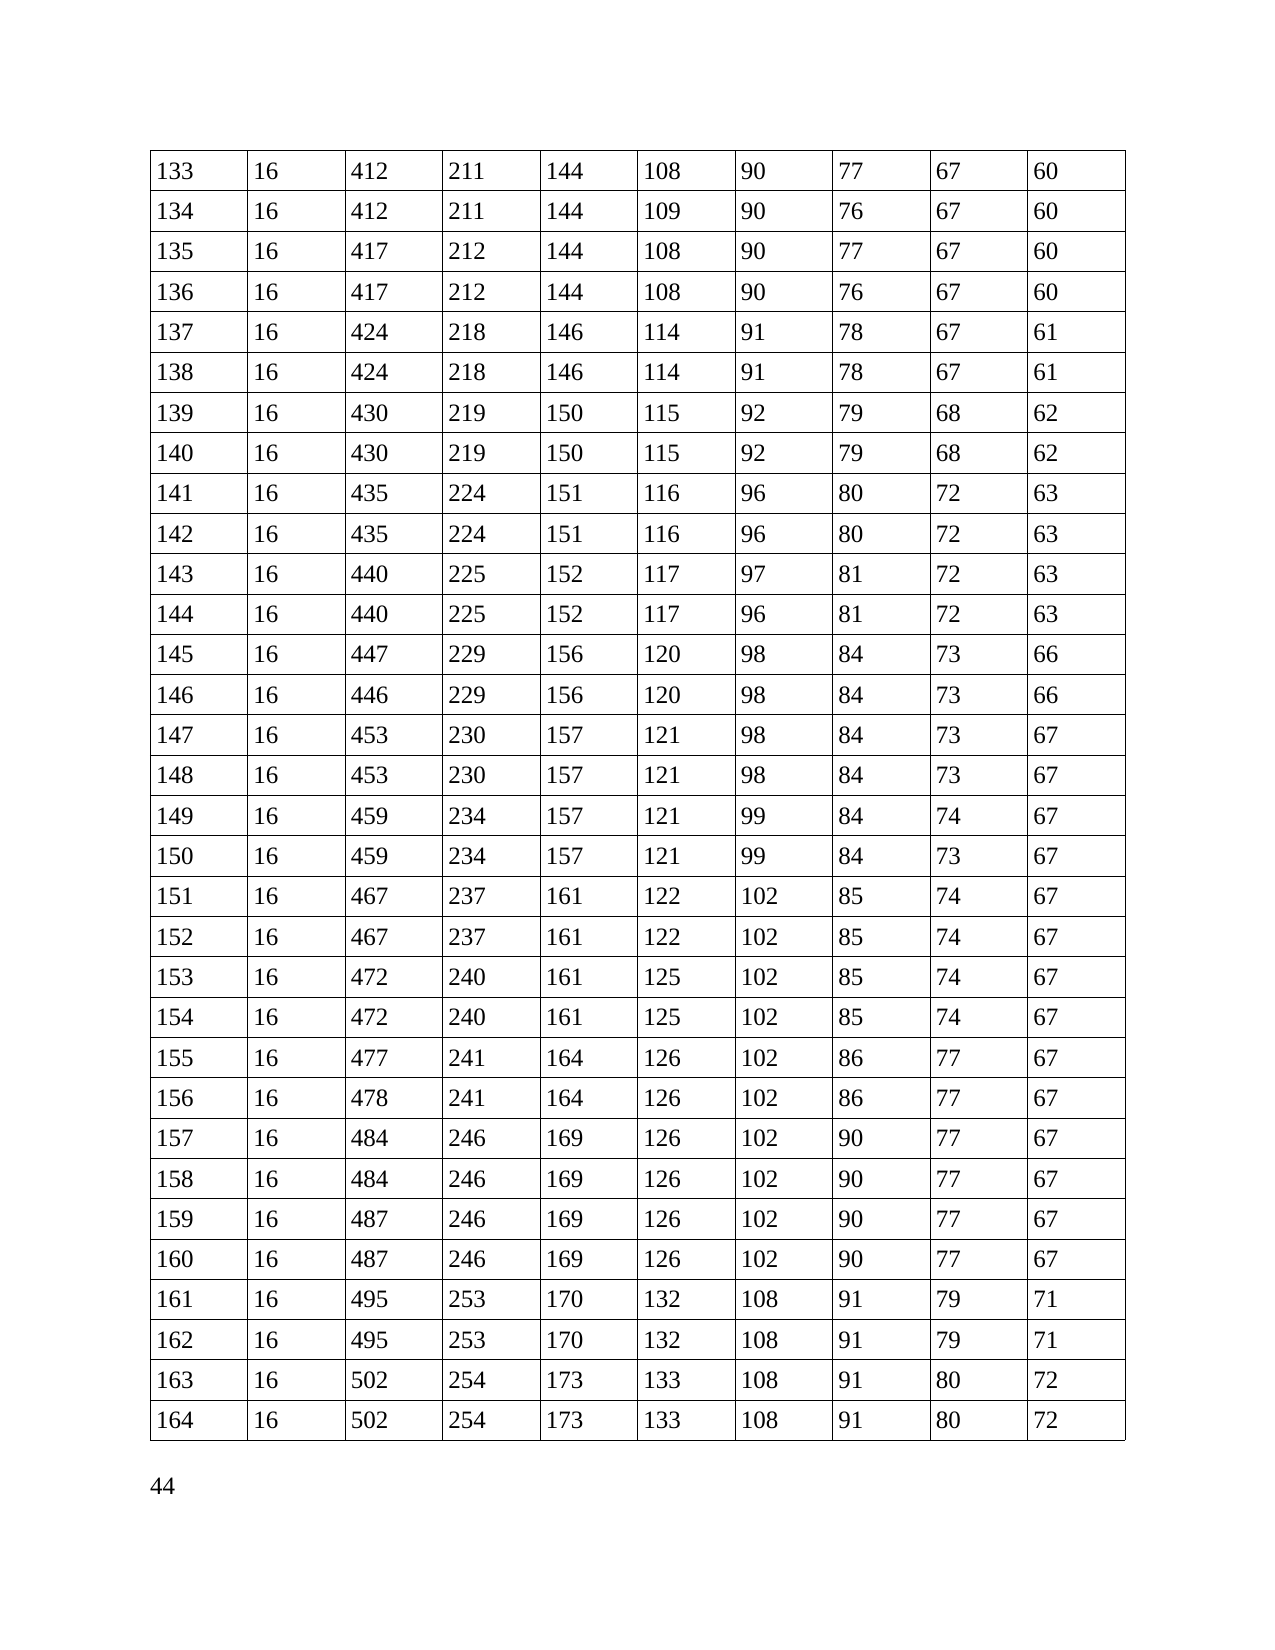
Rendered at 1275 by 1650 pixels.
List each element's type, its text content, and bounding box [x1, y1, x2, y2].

table_cell 16 [248, 1199, 345, 1238]
table_cell 219 [443, 433, 540, 472]
table_cell 81 [833, 595, 930, 634]
table_cell 80 [931, 1401, 1027, 1440]
table_cell 108 [736, 1401, 832, 1440]
table_cell 67 [1028, 998, 1125, 1037]
table_cell 164 [541, 1078, 637, 1117]
table_cell 459 [346, 796, 442, 835]
table_cell 96 [736, 474, 832, 513]
table_cell 16 [248, 595, 345, 634]
table_cell 218 [443, 312, 540, 352]
table_cell 169 [541, 1240, 637, 1279]
table_cell 137 [151, 312, 247, 352]
table_cell 151 [151, 877, 247, 916]
table_cell 67 [931, 151, 1027, 190]
table_cell 80 [833, 474, 930, 513]
table_cell 108 [736, 1280, 832, 1319]
table_cell 74 [931, 957, 1027, 997]
table_cell 144 [541, 191, 637, 231]
table_cell 135 [151, 232, 247, 271]
table_cell 67 [1028, 756, 1125, 795]
table_cell 150 [541, 393, 637, 432]
table_cell 151 [541, 514, 637, 553]
table_cell 72 [931, 554, 1027, 593]
table_cell 132 [638, 1280, 735, 1319]
table_cell 16 [248, 877, 345, 916]
table_cell 424 [346, 353, 442, 392]
table_cell 85 [833, 957, 930, 997]
table_cell 77 [833, 151, 930, 190]
table_cell 108 [638, 272, 735, 311]
table_cell 67 [1028, 796, 1125, 835]
table_cell 164 [151, 1401, 247, 1440]
table_cell 156 [151, 1078, 247, 1117]
table_cell 254 [443, 1401, 540, 1440]
table_cell 440 [346, 554, 442, 593]
table_cell 67 [1028, 836, 1125, 876]
table_cell 72 [931, 474, 1027, 513]
table_cell 412 [346, 151, 442, 190]
table_cell 139 [151, 393, 247, 432]
table_cell 161 [541, 957, 637, 997]
table_cell 126 [638, 1078, 735, 1117]
table_cell 230 [443, 715, 540, 755]
table_cell 211 [443, 191, 540, 231]
table_cell 16 [248, 191, 345, 231]
table_cell 16 [248, 393, 345, 432]
table_cell 16 [248, 715, 345, 755]
table_cell 62 [1028, 433, 1125, 472]
table_cell 77 [931, 1159, 1027, 1198]
table_cell 116 [638, 474, 735, 513]
table_cell 161 [541, 917, 637, 956]
table_cell 246 [443, 1159, 540, 1198]
table_cell 66 [1028, 675, 1125, 714]
table_cell 447 [346, 635, 442, 674]
table_cell 141 [151, 474, 247, 513]
table_cell 66 [1028, 635, 1125, 674]
table_cell 478 [346, 1078, 442, 1117]
table_cell 98 [736, 675, 832, 714]
table_cell 152 [541, 595, 637, 634]
table_cell 71 [1028, 1320, 1125, 1359]
table_cell 155 [151, 1038, 247, 1077]
table_cell 143 [151, 554, 247, 593]
table_cell 246 [443, 1240, 540, 1279]
table_cell 158 [151, 1159, 247, 1198]
table_cell 229 [443, 675, 540, 714]
table_cell 136 [151, 272, 247, 311]
table_cell 162 [151, 1320, 247, 1359]
table_cell 74 [931, 917, 1027, 956]
table_cell 102 [736, 957, 832, 997]
table_cell 79 [833, 433, 930, 472]
table_cell 85 [833, 877, 930, 916]
table_cell 144 [541, 151, 637, 190]
table_cell 81 [833, 554, 930, 593]
table_cell 161 [541, 998, 637, 1037]
table_cell 16 [248, 1280, 345, 1319]
table_cell 72 [931, 514, 1027, 553]
table_cell 144 [541, 232, 637, 271]
table_cell 98 [736, 756, 832, 795]
table_cell 109 [638, 191, 735, 231]
table_cell 91 [833, 1360, 930, 1400]
table_cell 73 [931, 635, 1027, 674]
table_cell 84 [833, 796, 930, 835]
table_cell 77 [931, 1038, 1027, 1077]
table_cell 67 [931, 232, 1027, 271]
table_cell 122 [638, 917, 735, 956]
table_cell 16 [248, 635, 345, 674]
table_cell 61 [1028, 312, 1125, 352]
table_cell 152 [151, 917, 247, 956]
table_cell 152 [541, 554, 637, 593]
table_cell 146 [541, 312, 637, 352]
table_cell 90 [833, 1119, 930, 1158]
table_cell 90 [736, 272, 832, 311]
table_cell 16 [248, 554, 345, 593]
table_cell 74 [931, 877, 1027, 916]
table_cell 90 [736, 191, 832, 231]
table_cell 121 [638, 756, 735, 795]
table_cell 126 [638, 1240, 735, 1279]
table_cell 67 [1028, 1119, 1125, 1158]
table_cell 472 [346, 998, 442, 1037]
table_cell 173 [541, 1401, 637, 1440]
table_cell 157 [151, 1119, 247, 1158]
table_cell 114 [638, 312, 735, 352]
table_cell 230 [443, 756, 540, 795]
table_cell 157 [541, 715, 637, 755]
table_cell 90 [736, 151, 832, 190]
table_cell 240 [443, 957, 540, 997]
table_cell 484 [346, 1159, 442, 1198]
table_cell 161 [151, 1280, 247, 1319]
table_cell 67 [1028, 1159, 1125, 1198]
table_cell 77 [931, 1078, 1027, 1117]
table_cell 102 [736, 877, 832, 916]
table_cell 224 [443, 474, 540, 513]
table_cell 169 [541, 1199, 637, 1238]
table_cell 246 [443, 1199, 540, 1238]
table_cell 212 [443, 232, 540, 271]
table_cell 502 [346, 1360, 442, 1400]
table_cell 85 [833, 917, 930, 956]
table_cell 125 [638, 957, 735, 997]
table_cell 16 [248, 151, 345, 190]
table_cell 16 [248, 957, 345, 997]
table_cell 16 [248, 796, 345, 835]
table_cell 417 [346, 272, 442, 311]
table_cell 90 [833, 1159, 930, 1198]
table_cell 67 [931, 272, 1027, 311]
table_cell 16 [248, 433, 345, 472]
table_cell 117 [638, 595, 735, 634]
table_cell 16 [248, 1401, 345, 1440]
table_cell 77 [931, 1199, 1027, 1238]
table_cell 412 [346, 191, 442, 231]
table_cell 157 [541, 796, 637, 835]
table_cell 241 [443, 1038, 540, 1077]
table_cell 60 [1028, 151, 1125, 190]
table_cell 430 [346, 393, 442, 432]
table_cell 120 [638, 635, 735, 674]
table_cell 138 [151, 353, 247, 392]
table_cell 16 [248, 998, 345, 1037]
table_cell 161 [541, 877, 637, 916]
table_cell 67 [931, 191, 1027, 231]
table_cell 86 [833, 1038, 930, 1077]
table_cell 84 [833, 675, 930, 714]
table_cell 91 [833, 1320, 930, 1359]
table_cell 68 [931, 433, 1027, 472]
table_cell 77 [833, 232, 930, 271]
table_cell 74 [931, 998, 1027, 1037]
table_cell 495 [346, 1320, 442, 1359]
table_cell 67 [1028, 1240, 1125, 1279]
table_cell 142 [151, 514, 247, 553]
table_cell 459 [346, 836, 442, 876]
table_cell 144 [151, 595, 247, 634]
table_cell 502 [346, 1401, 442, 1440]
table_cell 92 [736, 433, 832, 472]
table_cell 150 [151, 836, 247, 876]
table_cell 253 [443, 1280, 540, 1319]
table_cell 117 [638, 554, 735, 593]
table_cell 121 [638, 796, 735, 835]
table_cell 102 [736, 998, 832, 1037]
table_cell 80 [931, 1360, 1027, 1400]
table_cell 440 [346, 595, 442, 634]
table_cell 108 [736, 1360, 832, 1400]
table_cell 96 [736, 514, 832, 553]
table_cell 170 [541, 1280, 637, 1319]
table_cell 453 [346, 715, 442, 755]
table_cell 108 [638, 151, 735, 190]
table_cell 79 [931, 1320, 1027, 1359]
table_cell 84 [833, 756, 930, 795]
table_cell 114 [638, 353, 735, 392]
table_cell 16 [248, 675, 345, 714]
table_cell 225 [443, 595, 540, 634]
table_cell 60 [1028, 191, 1125, 231]
table_cell 99 [736, 836, 832, 876]
table_cell 484 [346, 1119, 442, 1158]
table_cell 146 [541, 353, 637, 392]
table_cell 80 [833, 514, 930, 553]
table_cell 133 [638, 1401, 735, 1440]
table_cell 126 [638, 1199, 735, 1238]
table_cell 169 [541, 1119, 637, 1158]
table_cell 121 [638, 715, 735, 755]
table_cell 156 [541, 675, 637, 714]
table_cell 72 [1028, 1360, 1125, 1400]
table_cell 63 [1028, 474, 1125, 513]
table_cell 115 [638, 393, 735, 432]
table_cell 79 [931, 1280, 1027, 1319]
table_cell 68 [931, 393, 1027, 432]
table_cell 16 [248, 1320, 345, 1359]
table_cell 76 [833, 191, 930, 231]
table_cell 84 [833, 635, 930, 674]
table_cell 63 [1028, 554, 1125, 593]
table_cell 417 [346, 232, 442, 271]
table_cell 246 [443, 1119, 540, 1158]
table_cell 16 [248, 474, 345, 513]
table_cell 78 [833, 312, 930, 352]
table_cell 134 [151, 191, 247, 231]
table_cell 115 [638, 433, 735, 472]
table_cell 63 [1028, 514, 1125, 553]
table_cell 159 [151, 1199, 247, 1238]
table_cell 63 [1028, 595, 1125, 634]
table_cell 77 [931, 1240, 1027, 1279]
table_cell 96 [736, 595, 832, 634]
table_cell 102 [736, 1038, 832, 1077]
table_cell 67 [1028, 1199, 1125, 1238]
table_cell 78 [833, 353, 930, 392]
table_cell 120 [638, 675, 735, 714]
table_cell 71 [1028, 1280, 1125, 1319]
table_cell 241 [443, 1078, 540, 1117]
table_cell 218 [443, 353, 540, 392]
table_cell 99 [736, 796, 832, 835]
table_cell 102 [736, 1199, 832, 1238]
table_cell 98 [736, 635, 832, 674]
table_cell 73 [931, 836, 1027, 876]
table_cell 116 [638, 514, 735, 553]
table_cell 16 [248, 353, 345, 392]
table_cell 126 [638, 1038, 735, 1077]
table_cell 237 [443, 917, 540, 956]
table_cell 224 [443, 514, 540, 553]
table_cell 90 [736, 232, 832, 271]
table_cell 234 [443, 796, 540, 835]
table_cell 67 [1028, 917, 1125, 956]
table_cell 91 [736, 312, 832, 352]
table_cell 102 [736, 1119, 832, 1158]
table_cell 212 [443, 272, 540, 311]
table_cell 446 [346, 675, 442, 714]
table_cell 76 [833, 272, 930, 311]
table_cell 90 [833, 1240, 930, 1279]
table_cell 237 [443, 877, 540, 916]
table_cell 151 [541, 474, 637, 513]
table_cell 74 [931, 796, 1027, 835]
table_cell 121 [638, 836, 735, 876]
table_cell 84 [833, 836, 930, 876]
table_cell 16 [248, 272, 345, 311]
table_cell 149 [151, 796, 247, 835]
table_cell 140 [151, 433, 247, 472]
table_cell 240 [443, 998, 540, 1037]
table_cell 16 [248, 312, 345, 352]
table_cell 77 [931, 1119, 1027, 1158]
table_cell 60 [1028, 272, 1125, 311]
table_cell 487 [346, 1240, 442, 1279]
table_cell 67 [931, 353, 1027, 392]
table_cell 495 [346, 1280, 442, 1319]
table_cell 146 [151, 675, 247, 714]
table_cell 157 [541, 836, 637, 876]
table_cell 435 [346, 514, 442, 553]
table_cell 156 [541, 635, 637, 674]
table_cell 160 [151, 1240, 247, 1279]
table_cell 16 [248, 1159, 345, 1198]
table_cell 164 [541, 1038, 637, 1077]
table_cell 424 [346, 312, 442, 352]
table_cell 147 [151, 715, 247, 755]
table_cell 61 [1028, 353, 1125, 392]
table_cell 219 [443, 393, 540, 432]
table_cell 16 [248, 917, 345, 956]
table_cell 16 [248, 756, 345, 795]
table_cell 60 [1028, 232, 1125, 271]
table_cell 92 [736, 393, 832, 432]
table_cell 467 [346, 877, 442, 916]
table_cell 133 [151, 151, 247, 190]
table_cell 453 [346, 756, 442, 795]
table_cell 430 [346, 433, 442, 472]
table_cell 132 [638, 1320, 735, 1359]
table_cell 84 [833, 715, 930, 755]
table_cell 79 [833, 393, 930, 432]
table_cell 16 [248, 1360, 345, 1400]
table_cell 73 [931, 675, 1027, 714]
table_cell 73 [931, 715, 1027, 755]
table_cell 173 [541, 1360, 637, 1400]
table_cell 67 [1028, 715, 1125, 755]
table_cell 91 [736, 353, 832, 392]
table_cell 253 [443, 1320, 540, 1359]
table_cell 254 [443, 1360, 540, 1400]
table_cell 157 [541, 756, 637, 795]
table_cell 102 [736, 1240, 832, 1279]
table_cell 67 [1028, 877, 1125, 916]
table_cell 108 [736, 1320, 832, 1359]
table_cell 102 [736, 917, 832, 956]
table_cell 16 [248, 1119, 345, 1158]
table_cell 435 [346, 474, 442, 513]
table_cell 477 [346, 1038, 442, 1077]
table_cell 145 [151, 635, 247, 674]
table_cell 148 [151, 756, 247, 795]
table_cell 154 [151, 998, 247, 1037]
table_cell 153 [151, 957, 247, 997]
table_cell 169 [541, 1159, 637, 1198]
table_cell 467 [346, 917, 442, 956]
table_cell 98 [736, 715, 832, 755]
table_cell 163 [151, 1360, 247, 1400]
table_cell 150 [541, 433, 637, 472]
table_cell 72 [931, 595, 1027, 634]
table_cell 16 [248, 1240, 345, 1279]
table_cell 67 [1028, 957, 1125, 997]
table_cell 91 [833, 1280, 930, 1319]
table_cell 144 [541, 272, 637, 311]
table_cell 133 [638, 1360, 735, 1400]
table_cell 97 [736, 554, 832, 593]
table_cell 122 [638, 877, 735, 916]
table_cell 225 [443, 554, 540, 593]
table_cell 102 [736, 1078, 832, 1117]
table_cell 16 [248, 232, 345, 271]
table_cell 86 [833, 1078, 930, 1117]
table_cell 125 [638, 998, 735, 1037]
table_cell 108 [638, 232, 735, 271]
table_cell 91 [833, 1401, 930, 1440]
table_cell 170 [541, 1320, 637, 1359]
table_cell 16 [248, 514, 345, 553]
table_cell 234 [443, 836, 540, 876]
table_cell 72 [1028, 1401, 1125, 1440]
table_cell 487 [346, 1199, 442, 1238]
table_cell 62 [1028, 393, 1125, 432]
table_cell 126 [638, 1159, 735, 1198]
table_cell 102 [736, 1159, 832, 1198]
table_cell 90 [833, 1199, 930, 1238]
table_cell 85 [833, 998, 930, 1037]
table_cell 16 [248, 1038, 345, 1077]
table_cell 67 [1028, 1078, 1125, 1117]
table_cell 126 [638, 1119, 735, 1158]
table_cell 211 [443, 151, 540, 190]
table_cell 67 [1028, 1038, 1125, 1077]
table_cell 73 [931, 756, 1027, 795]
table_cell 472 [346, 957, 442, 997]
table_cell 67 [931, 312, 1027, 352]
table_cell 16 [248, 1078, 345, 1117]
table_cell 16 [248, 836, 345, 876]
table_cell 229 [443, 635, 540, 674]
